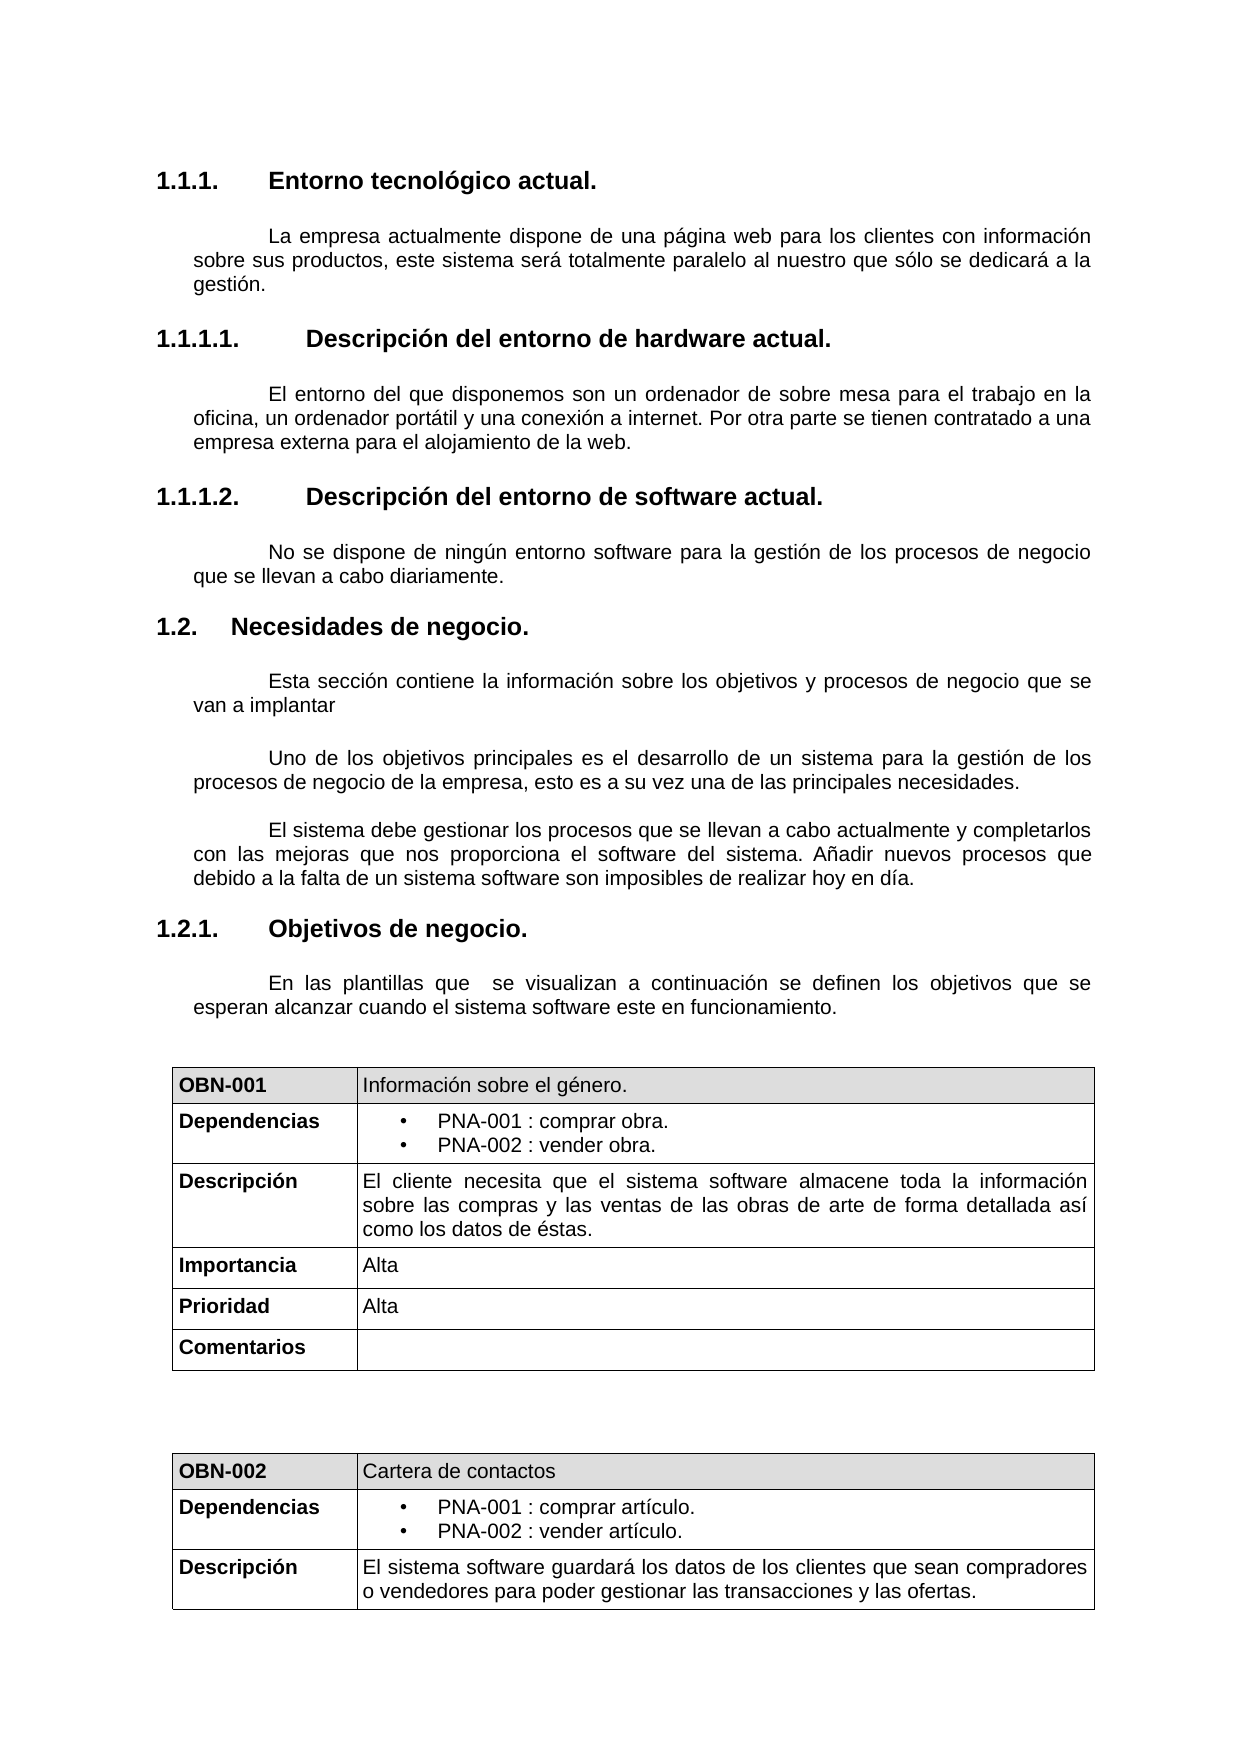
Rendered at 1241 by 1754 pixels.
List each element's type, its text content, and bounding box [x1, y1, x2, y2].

list Necesidades de negocio. [156, 612, 1093, 640]
table_cell Importancia [173, 1248, 357, 1288]
table_cell Descripción [173, 1550, 357, 1609]
table_cell Comentarios [173, 1330, 357, 1370]
table_cell PNA-001 : comprar obra. PNA-002 : vender obra. [358, 1104, 1094, 1163]
text No se dispone de ningún entorno software para la gestión de los procesos de negocio que se llevan a cabo diariamente. [193, 540, 1093, 588]
table_cell Alta [358, 1289, 1094, 1329]
text La empresa actualmente dispone de una página web para los clientes con información sobre sus productos, este sistema será totalmente paralelo al nuestro que sólo se dedicará a la gestión. [193, 223, 1093, 295]
table_cell Descripción [173, 1164, 357, 1247]
table_cell El cliente necesita que el sistema software almacene toda la información sobre las compras y las ventas de las obras de arte de forma detallada así como los datos de éstas. [358, 1164, 1094, 1247]
text El entorno del que disponemos son un ordenador de sobre mesa para el trabajo en la oficina, un ordenador portátil y una conexión a internet. Por otra parte se tienen contratado a una empresa externa para el alojamiento de la web. [193, 382, 1093, 453]
table_cell Alta [358, 1248, 1094, 1288]
table_header Información sobre el género. [358, 1068, 1094, 1103]
list Descripción del entorno de hardware actual. [156, 324, 1093, 353]
table_cell [358, 1330, 1094, 1370]
list Descripción del entorno de software actual. [156, 482, 1093, 511]
table_header OBN-001 [173, 1068, 357, 1103]
table_cell PNA-001 : comprar artículo. PNA-002 : vender artículo. [358, 1490, 1094, 1549]
table_cell Prioridad [173, 1289, 357, 1329]
text El sistema debe gestionar los procesos que se llevan a cabo actualmente y completarlos con las mejoras que nos proporciona el software del sistema. Añadir nuevos procesos que debido a la falta de un sistema software son imposibles de realizar hoy en día. [193, 818, 1093, 889]
list Entorno tecnológico actual. [156, 166, 1093, 195]
text Esta sección contiene la información sobre los objetivos y procesos de negocio que se van a implantar [193, 669, 1093, 717]
text Uno de los objetivos principales es el desarrollo de un sistema para la gestión de los procesos de negocio de la empresa, esto es a su vez una de las principales necesidades. [193, 746, 1093, 794]
text En las plantillas que se visualizan a continuación se definen los objetivos que se esperan alcanzar cuando el sistema software este en funcionamiento. [193, 971, 1093, 1019]
list Objetivos de negocio. [156, 913, 1093, 942]
table_header OBN-002 [173, 1454, 357, 1489]
table_cell El sistema software guardará los datos de los clientes que sean compradores o vendedores para poder gestionar las transacciones y las ofertas. [358, 1550, 1094, 1609]
table_cell Dependencias [173, 1490, 357, 1549]
table_cell Dependencias [173, 1104, 357, 1163]
table_header Cartera de contactos [358, 1454, 1094, 1489]
